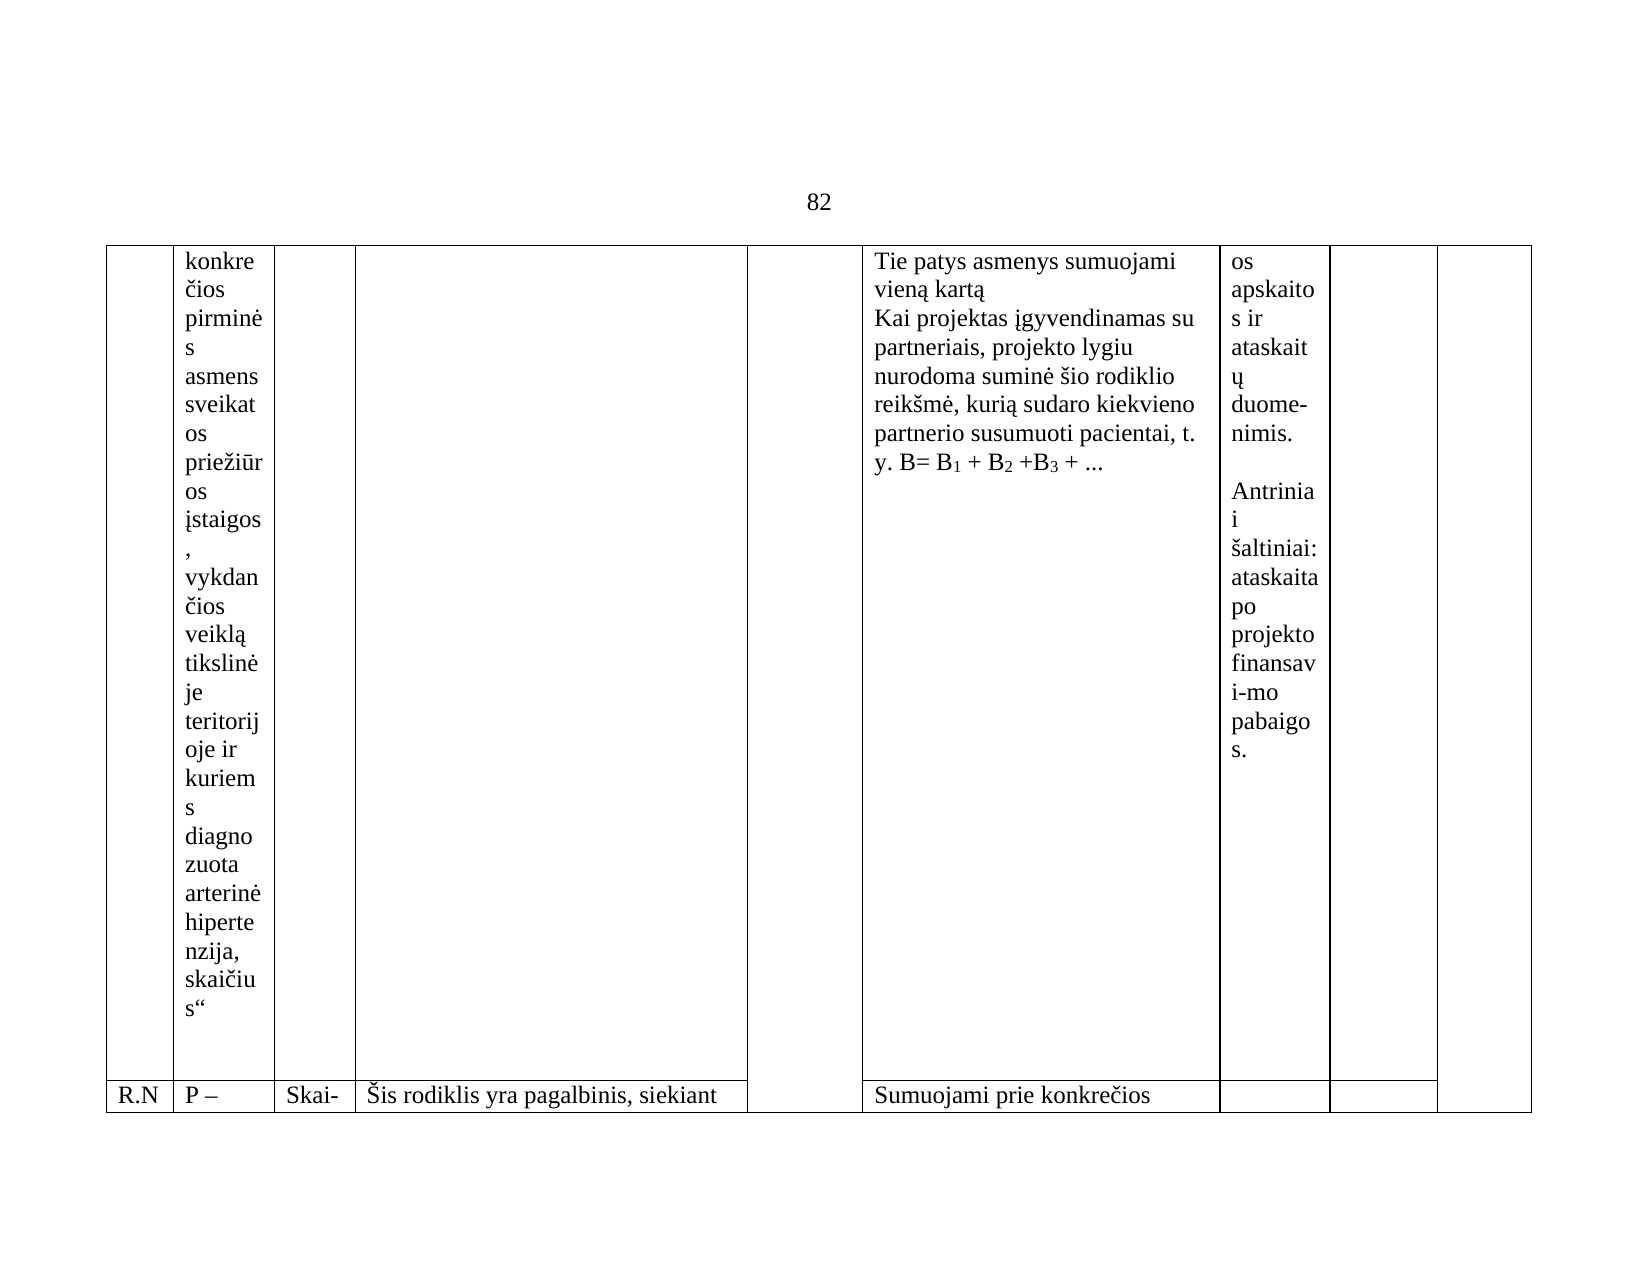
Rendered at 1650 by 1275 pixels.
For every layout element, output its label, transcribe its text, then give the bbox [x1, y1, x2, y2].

table_cell R.N [107, 1081, 173, 1112]
table_cell [107, 246, 173, 1079]
table_cell os apskaitos ir ataskaitų duome-nimis. Antriniai šaltiniai: ataskaita po projekto finansavi-mo pabaigos. [1221, 246, 1329, 1079]
table_cell [1331, 246, 1437, 1079]
table_cell konkrečios pirminės asmens sveikatos priežiūros įstaigos, vykdančios veiklą tikslinėje teritorijoje ir kuriems diagnozuota arterinė hipertenzija, skaičius“ [174, 246, 274, 1079]
table_cell [1331, 1081, 1437, 1112]
table_cell [275, 246, 355, 1079]
table_cell [748, 246, 862, 1112]
table_cell [1221, 1081, 1329, 1112]
table_cell P – [174, 1081, 274, 1112]
table_cell Sumuojami prie konkrečios [863, 1081, 1219, 1112]
table_cell [1438, 246, 1531, 1112]
table_cell Tie patys asmenys sumuojami vieną kartą Kai projektas įgyvendinamas su partneriais, projekto lygiu nurodoma suminė šio rodiklio reikšmė, kurią sudaro kiekvieno partnerio susumuoti pacientai, t. y. B= B1 + B2 +B3 + ... [863, 246, 1219, 1079]
table_cell Skai- [275, 1081, 355, 1112]
table_cell [356, 246, 747, 1079]
table_cell Šis rodiklis yra pagalbinis, siekiant [356, 1081, 747, 1112]
